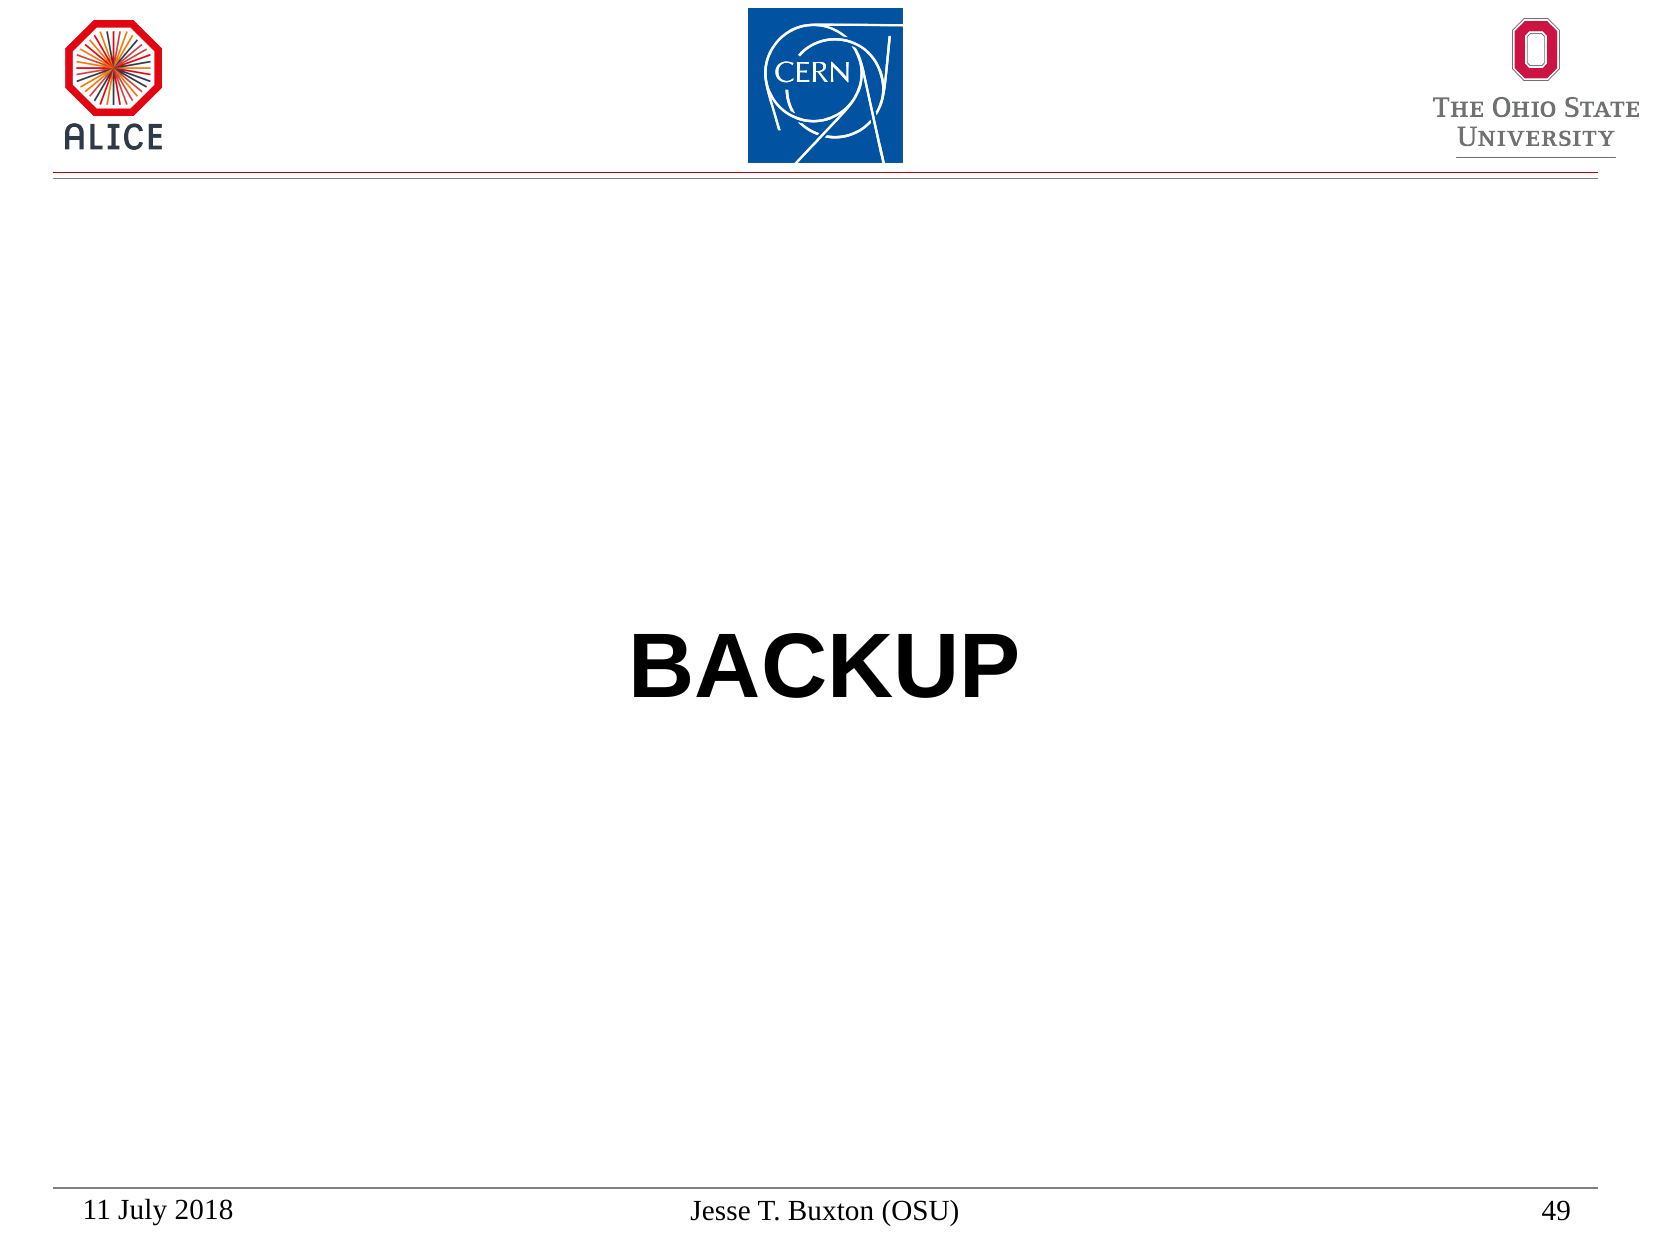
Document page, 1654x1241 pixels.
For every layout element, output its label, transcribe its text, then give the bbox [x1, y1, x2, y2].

picture [1430, 5, 1642, 171]
picture [65, 20, 162, 150]
title BACKUP [137, 580, 1513, 751]
picture [748, 8, 903, 163]
